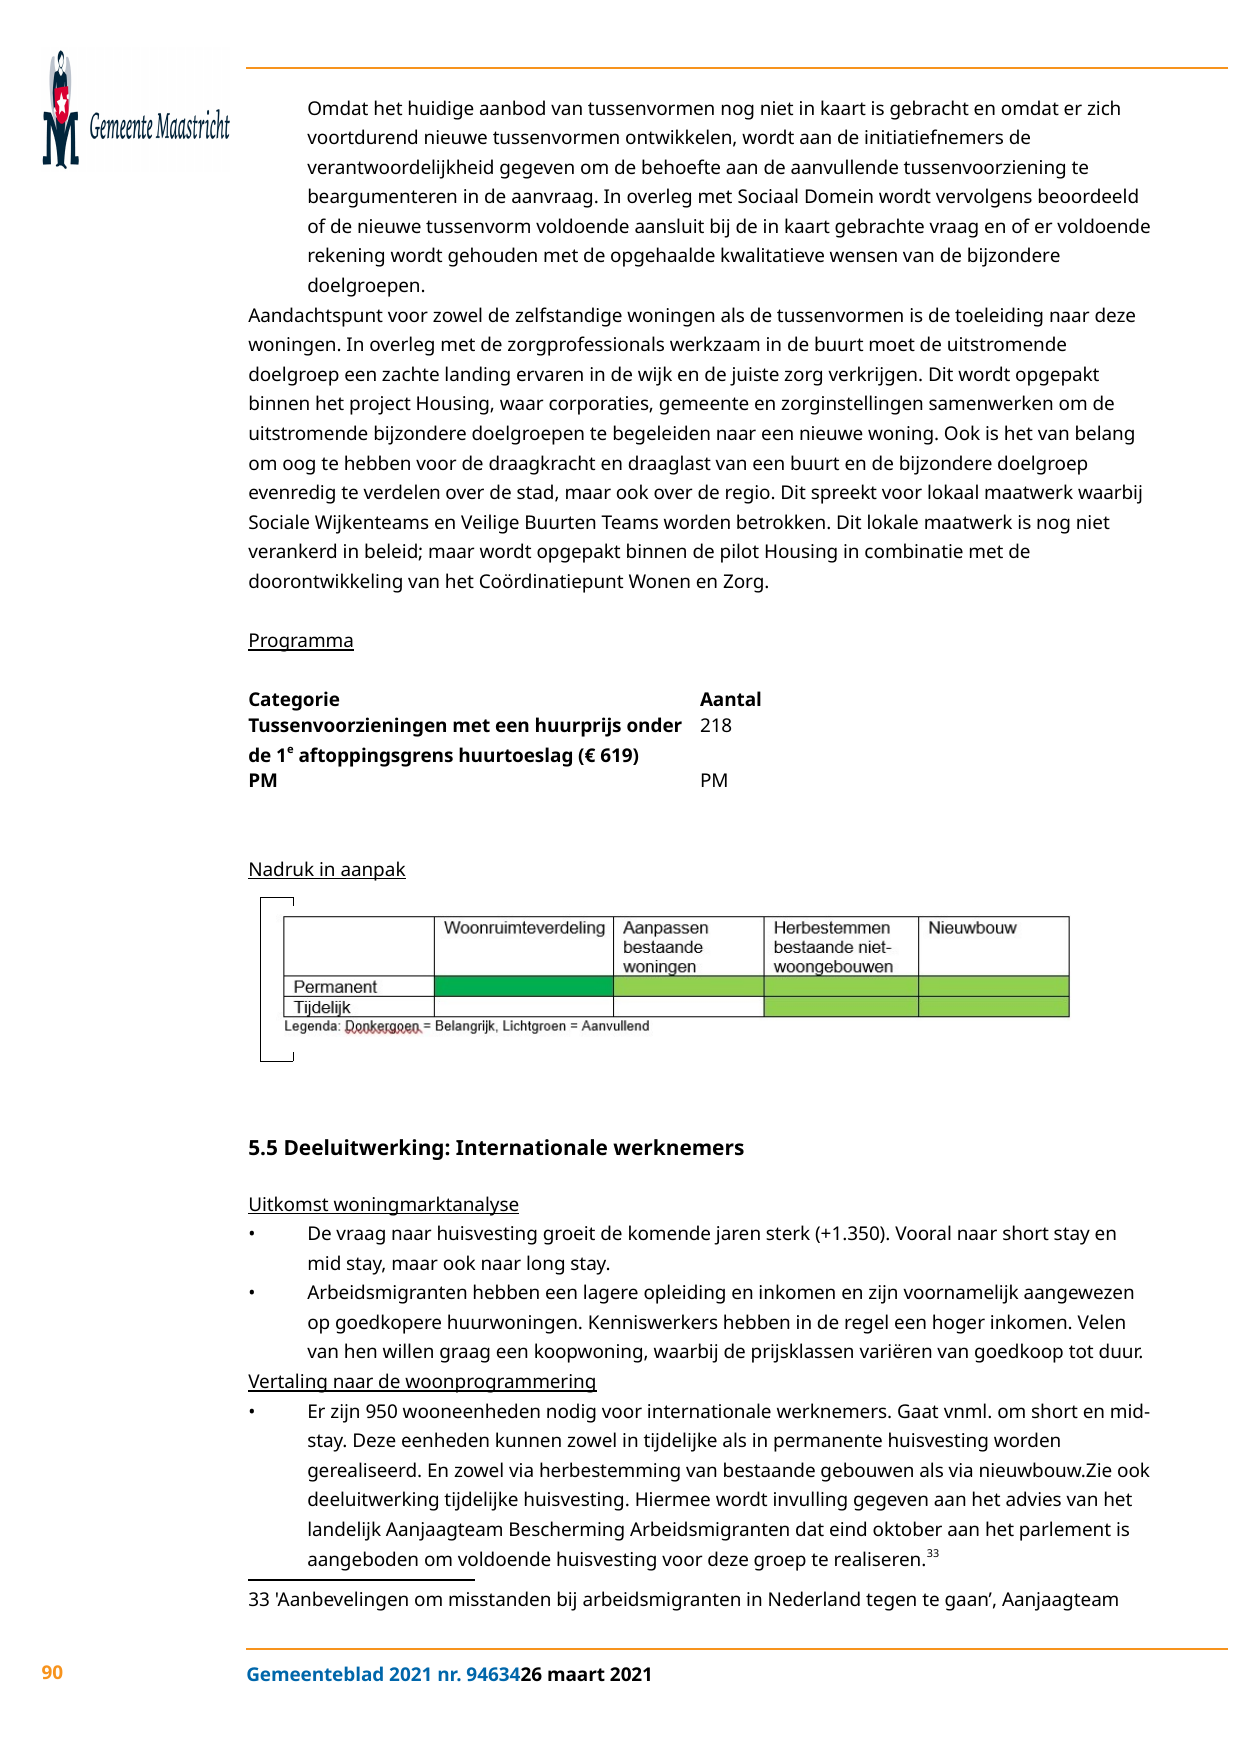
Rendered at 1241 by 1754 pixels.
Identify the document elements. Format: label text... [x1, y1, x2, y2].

list Arbeidsmigranten hebben een lagere opleiding en inkomen en zijn voornamelijk aangewezen op goedkopere huurwoningen. Kenniswerkers hebben in de regel een hoger inkomen. Velen van hen willen graag een koopwoning, waarbij de prijsklassen variëren van goedkoop tot duur. [248, 1279, 1152, 1364]
text Programma [248, 627, 1152, 653]
list 'Aanbevelingen om misstanden bij arbeidsmigranten in Nederland tegen te gaan’, Aanjaagteam [248, 1586, 1152, 1612]
list Er zijn 950 wooneenheden nodig voor internationale werknemers. Gaat vnml. om short en mid-stay. Deze eenheden kunnen zowel in tijdelijke als in permanente huisvesting worden gerealiseerd. En zowel via herbestemming van bestaande gebouwen als via nieuwbouw.Zie ook deeluitwerking tijdelijke huisvesting. Hiermee wordt invulling gegeven aan het advies van het landelijk Aanjaagteam Bescherming Arbeidsmigranten dat eind oktober aan het parlement is aangeboden om voldoende huisvesting voor deze groep te realiseren. [248, 1398, 1152, 1571]
text 5.5 Deeluitwerking: Internationale werknemers [248, 1133, 1152, 1161]
table_header Categorie [248, 687, 700, 712]
picture [41, 47, 231, 172]
table_cell PM [700, 768, 1152, 793]
text Nadruk in aanpak [248, 856, 1152, 881]
list Omdat het huidige aanbod van tussenvormen nog niet in kaart is gebracht en omdat er zich voortdurend nieuwe tussenvormen ontwikkelen, wordt aan de initiatiefnemers de verantwoordelijkheid gegeven om de behoefte aan de aanvullende tussenvoorziening te beargumenteren in de aanvraag. In overleg met Sociaal Domein wordt vervolgens beoordeeld of de nieuwe tussenvorm voldoende aansluit bij de in kaart gebrachte vraag en of er voldoende rekening wordt gehouden met de opgehaalde kwalitatieve wensen van de bijzondere doelgroepen. [248, 95, 1152, 298]
table_cell Tussenvoorzieningen met een huurprijs onder de 1e aftoppingsgrens huurtoeslag (€ 619) [248, 712, 700, 768]
text Uitkomst woningmarktanalyse [248, 1191, 1152, 1216]
picture [268, 906, 1125, 1052]
text Aandachtspunt voor zowel de zelfstandige woningen als de tussenvormen is de toeleiding naar deze woningen. In overleg met de zorgprofessionals werkzaam in de buurt moet de uitstromende doelgroep een zachte landing ervaren in de wijk en de juiste zorg verkrijgen. Dit wordt opgepakt binnen het project Housing, waar corporaties, gemeente en zorginstellingen samenwerken om de uitstromende bijzondere doelgroepen te begeleiden naar een nieuwe woning. Ook is het van belang om oog te hebben voor de draagkracht en draaglast van een buurt en de bijzondere doelgroep evenredig te verdelen over de stad, maar ook over de regio. Dit spreekt voor lokaal maatwerk waarbij Sociale Wijkenteams en Veilige Buurten Teams worden betrokken. Dit lokale maatwerk is nog niet verankerd in beleid; maar wordt opgepakt binnen de pilot Housing in combinatie met de doorontwikkeling van het Coördinatiepunt Wonen en Zorg. [248, 302, 1152, 594]
table_header Aantal [700, 687, 1152, 712]
table_cell 218 [700, 712, 1152, 768]
text Vertaling naar de woonprogrammering [248, 1368, 1152, 1394]
table_cell PM [248, 768, 700, 793]
list De vraag naar huisvesting groeit de komende jaren sterk (+1.350). Vooral naar short stay en mid stay, maar ook naar long stay. [248, 1220, 1152, 1276]
